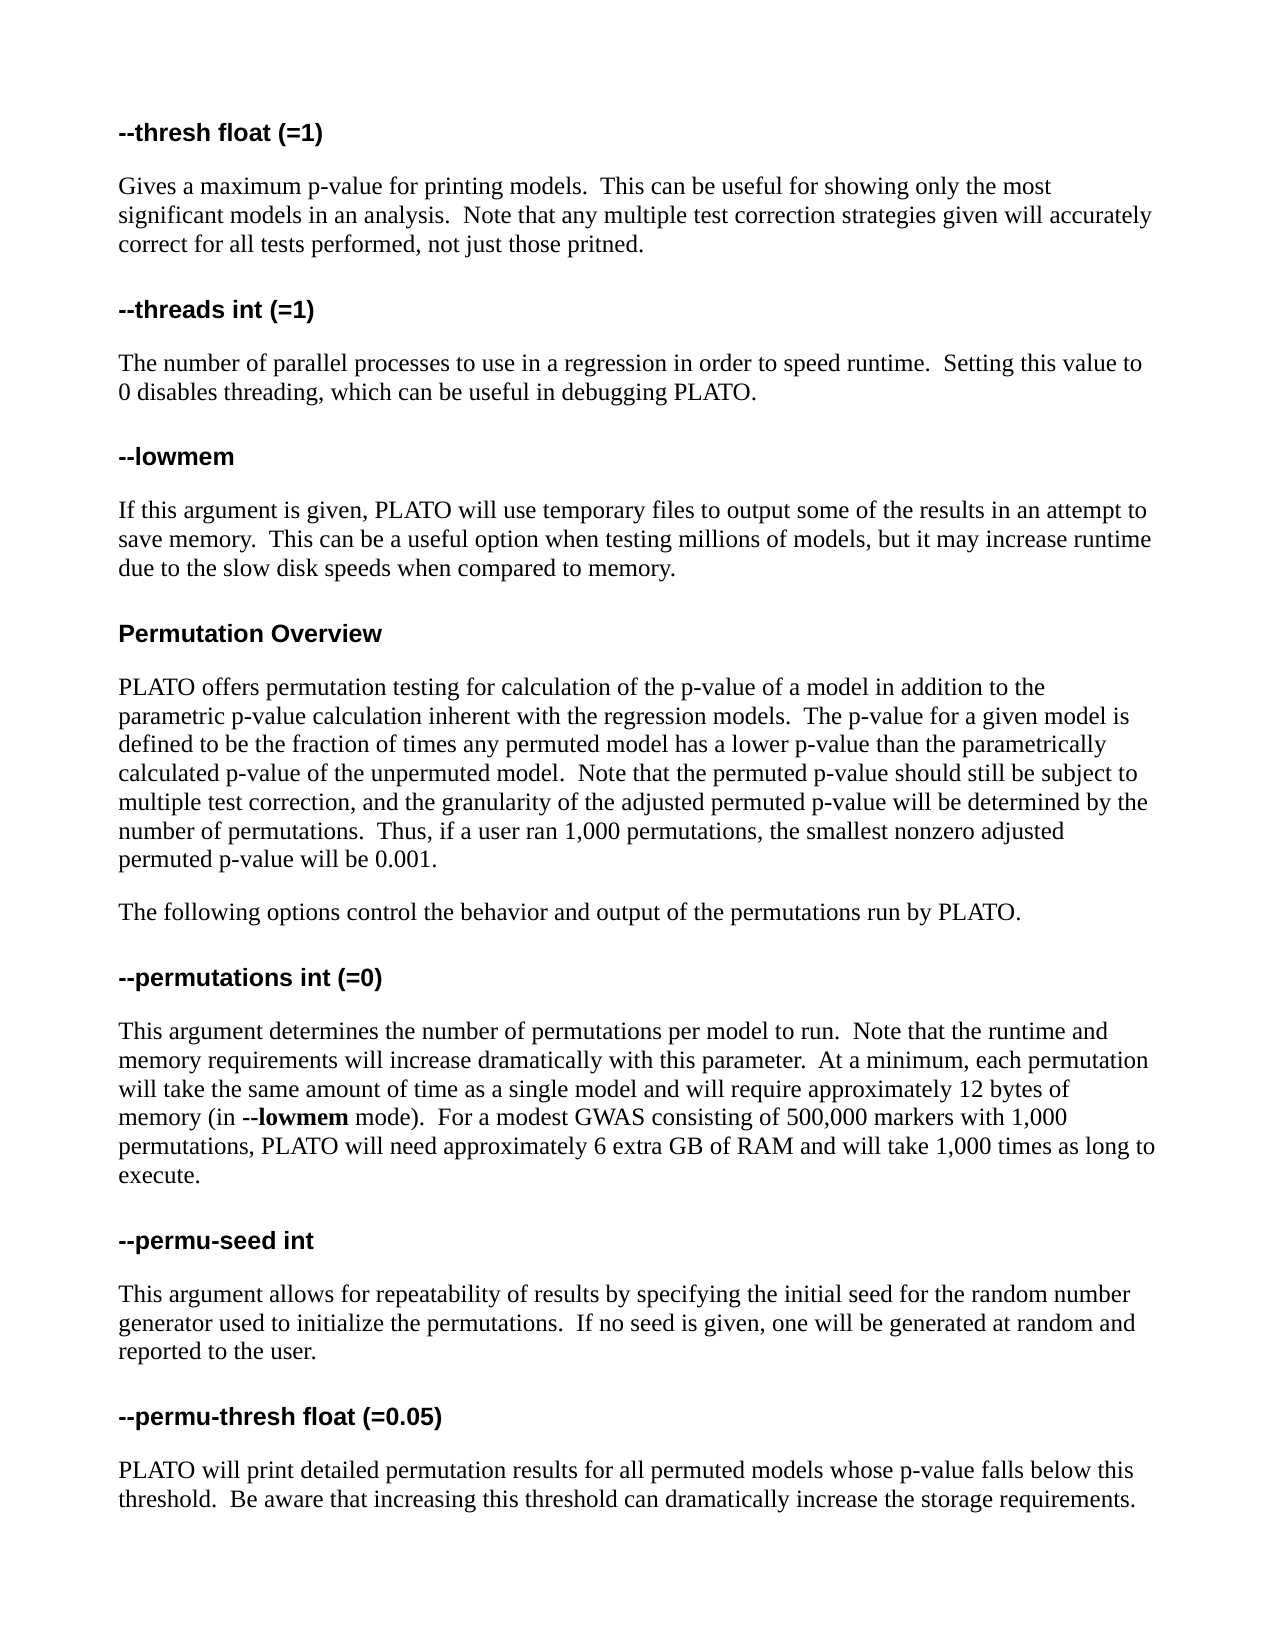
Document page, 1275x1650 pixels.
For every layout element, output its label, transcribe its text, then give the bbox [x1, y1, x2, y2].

text PLATO offers permutation testing for calculation of the p-value of a model in addition to the parametric p-value calculation inherent with the regression models. The p-value for a given model is defined to be the fraction of times any permuted model has a lower p-value than the parametrically calculated p-value of the unpermuted model. Note that the permuted p-value should still be subject to multiple test correction, and the granularity of the adjusted permuted p-value will be determined by the number of permutations. Thus, if a user ran 1,000 permutations, the smallest nonzero adjusted permuted p-value will be 0.001. [118, 672, 1157, 873]
subtitle --thresh float (=1) [118, 118, 1157, 147]
subtitle --threads int (=1) [118, 294, 1157, 323]
subtitle --permutations int (=0) [118, 963, 1157, 992]
subtitle Permutation Overview [118, 619, 1157, 647]
text The number of parallel processes to use in a regression in order to speed runtime. Setting this value to 0 disables threading, which can be useful in debugging PLATO. [118, 348, 1157, 405]
subtitle --lowmem [118, 442, 1157, 471]
text This argument allows for repeatability of results by specifying the initial seed for the random number generator used to initialize the permutations. If no seed is given, one will be generated at random and reported to the user. [118, 1279, 1157, 1365]
subtitle --permu-thresh float (=0.05) [118, 1402, 1157, 1431]
text The following options control the behavior and output of the permutations run by PLATO. [118, 897, 1157, 926]
text If this argument is given, PLATO will use temporary files to output some of the results in an attempt to save memory. This can be a useful option when testing millions of models, but it may increase runtime due to the slow disk speeds when compared to memory. [118, 496, 1157, 582]
text This argument determines the number of permutations per model to run. Note that the runtime and memory requirements will increase dramatically with this parameter. At a minimum, each permutation will take the same amount of time as a single model and will require approximately 12 bytes of memory (in --lowmem mode). For a modest GWAS consisting of 500,000 markers with 1,000 permutations, PLATO will need approximately 6 extra GB of RAM and will take 1,000 times as long to execute. [118, 1016, 1157, 1189]
text PLATO will print detailed permutation results for all permuted models whose p-value falls below this threshold. Be aware that increasing this threshold can dramatically increase the storage requirements. [118, 1455, 1157, 1513]
subtitle --permu-seed int [118, 1226, 1157, 1254]
text Gives a maximum p-value for printing models. This can be useful for showing only the most significant models in an analysis. Note that any multiple test correction strategies given will accurately correct for all tests performed, not just those pritned. [118, 171, 1157, 258]
